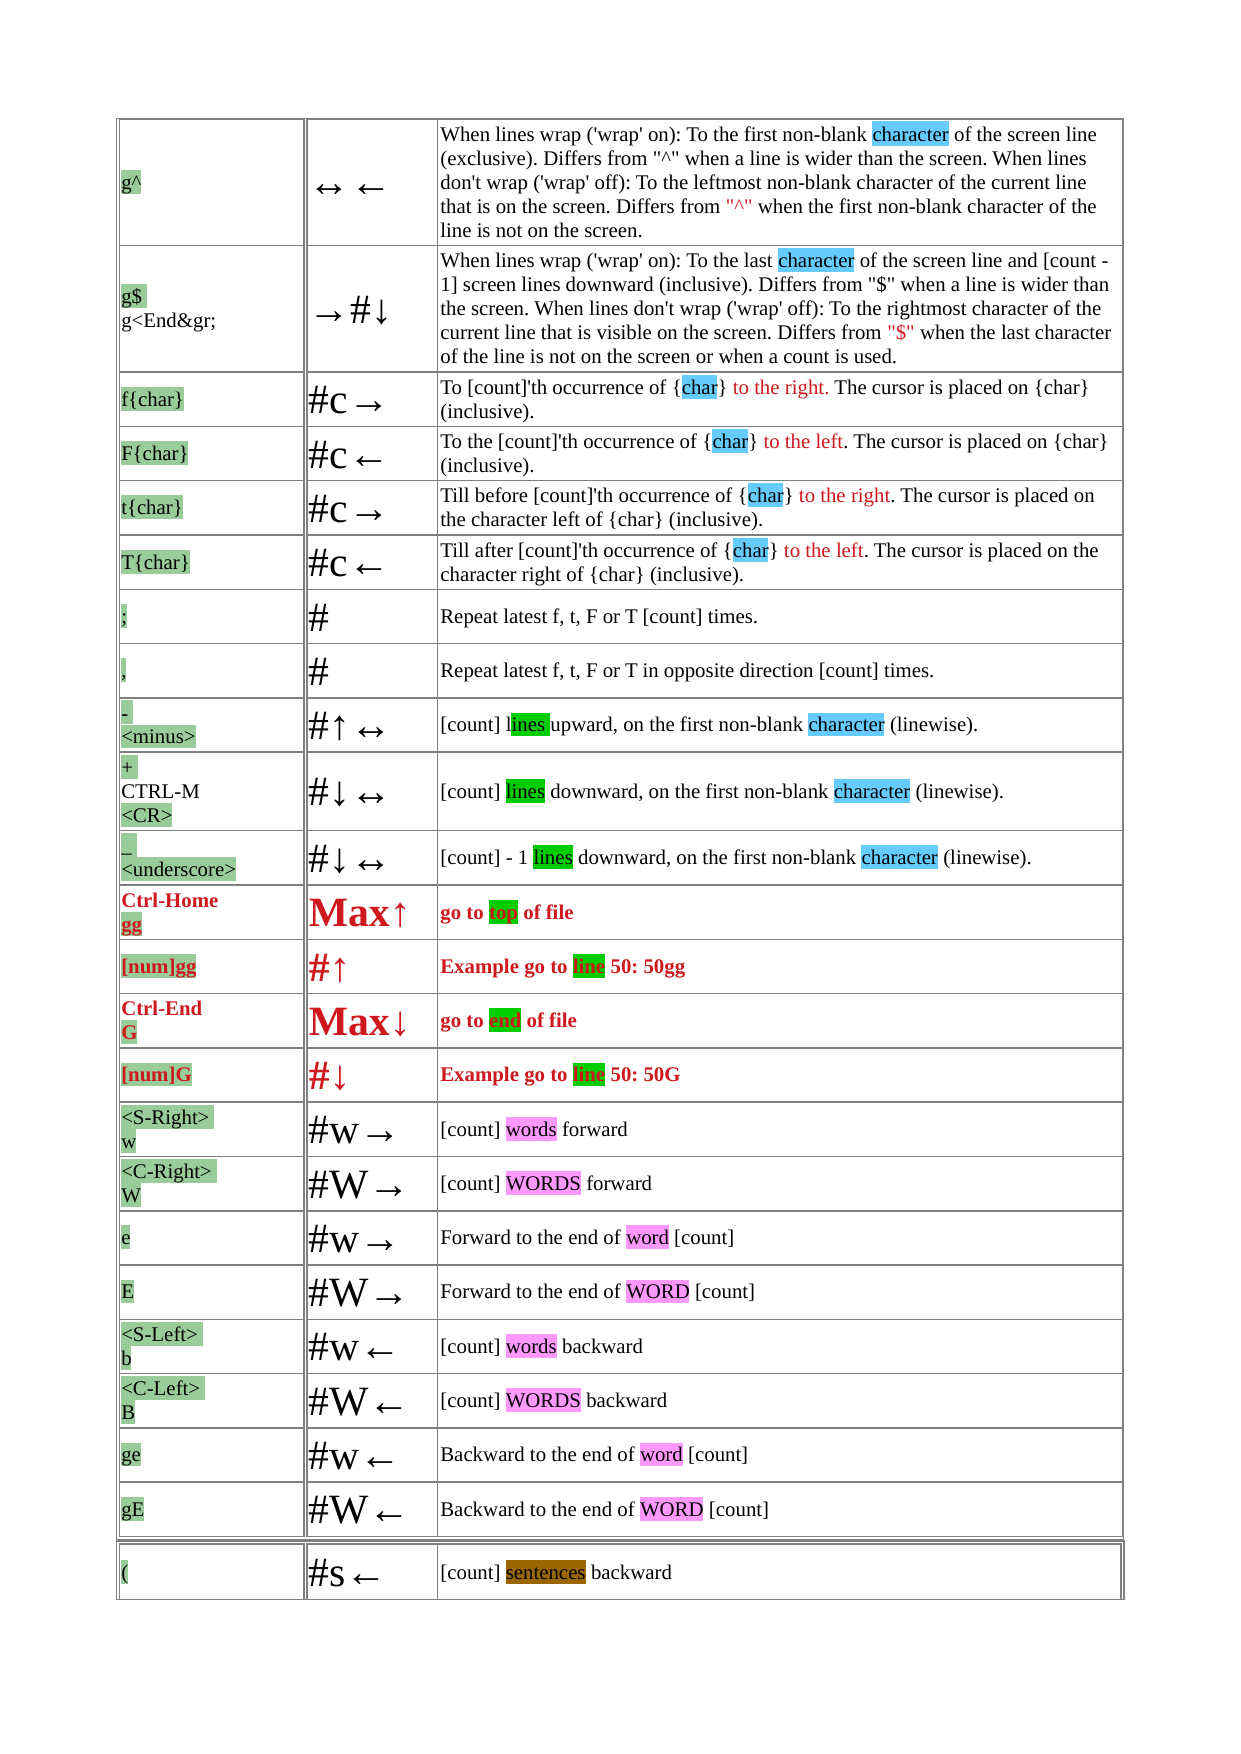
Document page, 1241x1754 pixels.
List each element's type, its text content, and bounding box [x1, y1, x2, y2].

table_cell [count] lines upward, on the first non-blank character (linewise). [438, 699, 1122, 751]
table_cell [count] - 1 lines downward, on the first non-blank character (linewise). [438, 831, 1122, 884]
table_cell #c← [308, 427, 437, 480]
table_cell _ <underscore> [120, 831, 303, 884]
table_cell [num]G [120, 1049, 303, 1101]
table_cell + CTRL-M <CR> [120, 753, 303, 830]
table_cell #w→ [308, 1103, 437, 1156]
table_cell #W← [308, 1483, 437, 1536]
table_cell go to end of file [438, 994, 1122, 1047]
table_cell Example go to line 50: 50gg [438, 940, 1122, 993]
table_cell <C-Left> B [120, 1374, 303, 1427]
table_cell To the [count]'th occurrence of {char} to the left. The cursor is placed on {char} (inclusive). [438, 427, 1122, 480]
table_cell #c→ [308, 373, 437, 426]
table_cell Forward to the end of word [count] [438, 1212, 1122, 1264]
table_cell e [120, 1212, 303, 1264]
table_cell Till before [count]'th occurrence of {char} to the right. The cursor is placed on the character left of {char} (inclusive). [438, 481, 1122, 534]
table_cell Max↑ [308, 886, 437, 939]
table_cell T{char} [120, 536, 303, 589]
table_cell #c← [308, 536, 437, 589]
table_cell When lines wrap ('wrap' on): To the last character of the screen line and [count - 1] screen lines downward (inclusive). Differs from "$" when a line is wider than the screen. When lines don't wrap ('wrap' off): To the rightmost character of the current line that is visible on the screen. Differs from "$" when the last character of the line is not on the screen or when a count is used. [438, 246, 1122, 371]
table_cell <C-Right> W [120, 1157, 303, 1210]
table_cell [count] words backward [438, 1320, 1122, 1373]
table_cell Backward to the end of WORD [count] [438, 1483, 1122, 1536]
table_cell When lines wrap ('wrap' on): To the first non-blank character of the screen line (exclusive). Differs from "^" when a line is wider than the screen. When lines don't wrap ('wrap' off): To the leftmost non-blank character of the current line that is on the screen. Differs from "^" when the first non-blank character of the line is not on the screen. [438, 120, 1122, 245]
table_cell gE [120, 1483, 303, 1536]
table_cell →#↓ [308, 246, 437, 371]
table_cell #↑ [308, 940, 437, 993]
table_cell #w→ [308, 1212, 437, 1264]
table_cell Ctrl-End G [120, 994, 303, 1047]
table_cell #W→ [308, 1266, 437, 1318]
table_cell #W→ [308, 1157, 437, 1210]
table_cell #c→ [308, 481, 437, 534]
table_cell # [308, 644, 437, 697]
table_cell [count] WORDS forward [438, 1157, 1122, 1210]
table_cell - <minus> [120, 699, 303, 751]
table_header #s← [308, 1545, 437, 1599]
table_cell , [120, 644, 303, 697]
table_cell go to top of file [438, 886, 1122, 939]
table_header [count] sentences backward [438, 1545, 1120, 1599]
table_cell #↓ [308, 1049, 437, 1101]
table_cell [count] words forward [438, 1103, 1122, 1156]
table_cell Max↓ [308, 994, 437, 1047]
table_header ( [120, 1545, 303, 1599]
table_cell [count] lines downward, on the first non-blank character (linewise). [438, 753, 1122, 830]
table_cell To [count]'th occurrence of {char} to the right. The cursor is placed on {char} (inclusive). [438, 373, 1122, 426]
table_cell ge [120, 1429, 303, 1481]
table_cell [num]gg [120, 940, 303, 993]
table_cell Repeat latest f, t, F or T in opposite direction [count] times. [438, 644, 1122, 697]
table_cell Example go to line 50: 50G [438, 1049, 1122, 1101]
table_cell g$ g<End&gr; [120, 246, 303, 371]
table_cell #W← [308, 1374, 437, 1427]
table_cell #↓↔ [308, 753, 437, 830]
table_cell #w← [308, 1320, 437, 1373]
table_cell Ctrl-Home gg [120, 886, 303, 939]
table_cell f{char} [120, 373, 303, 426]
table_cell Repeat latest f, t, F or T [count] times. [438, 590, 1122, 643]
table_cell E [120, 1266, 303, 1318]
table_cell ↔← [308, 120, 437, 245]
table_cell #↑↔ [308, 699, 437, 751]
table_cell [count] WORDS backward [438, 1374, 1122, 1427]
table_cell # [308, 590, 437, 643]
table_cell #w← [308, 1429, 437, 1481]
table_cell Backward to the end of word [count] [438, 1429, 1122, 1481]
table_cell <S-Left> b [120, 1320, 303, 1373]
table_cell <S-Right> w [120, 1103, 303, 1156]
table_cell #↓↔ [308, 831, 437, 884]
table_cell F{char} [120, 427, 303, 480]
table_cell t{char} [120, 481, 303, 534]
table_cell Forward to the end of WORD [count] [438, 1266, 1122, 1318]
table_cell Till after [count]'th occurrence of {char} to the left. The cursor is placed on the character right of {char} (inclusive). [438, 536, 1122, 589]
table_cell g^ [120, 120, 303, 245]
table_cell ; [120, 590, 303, 643]
